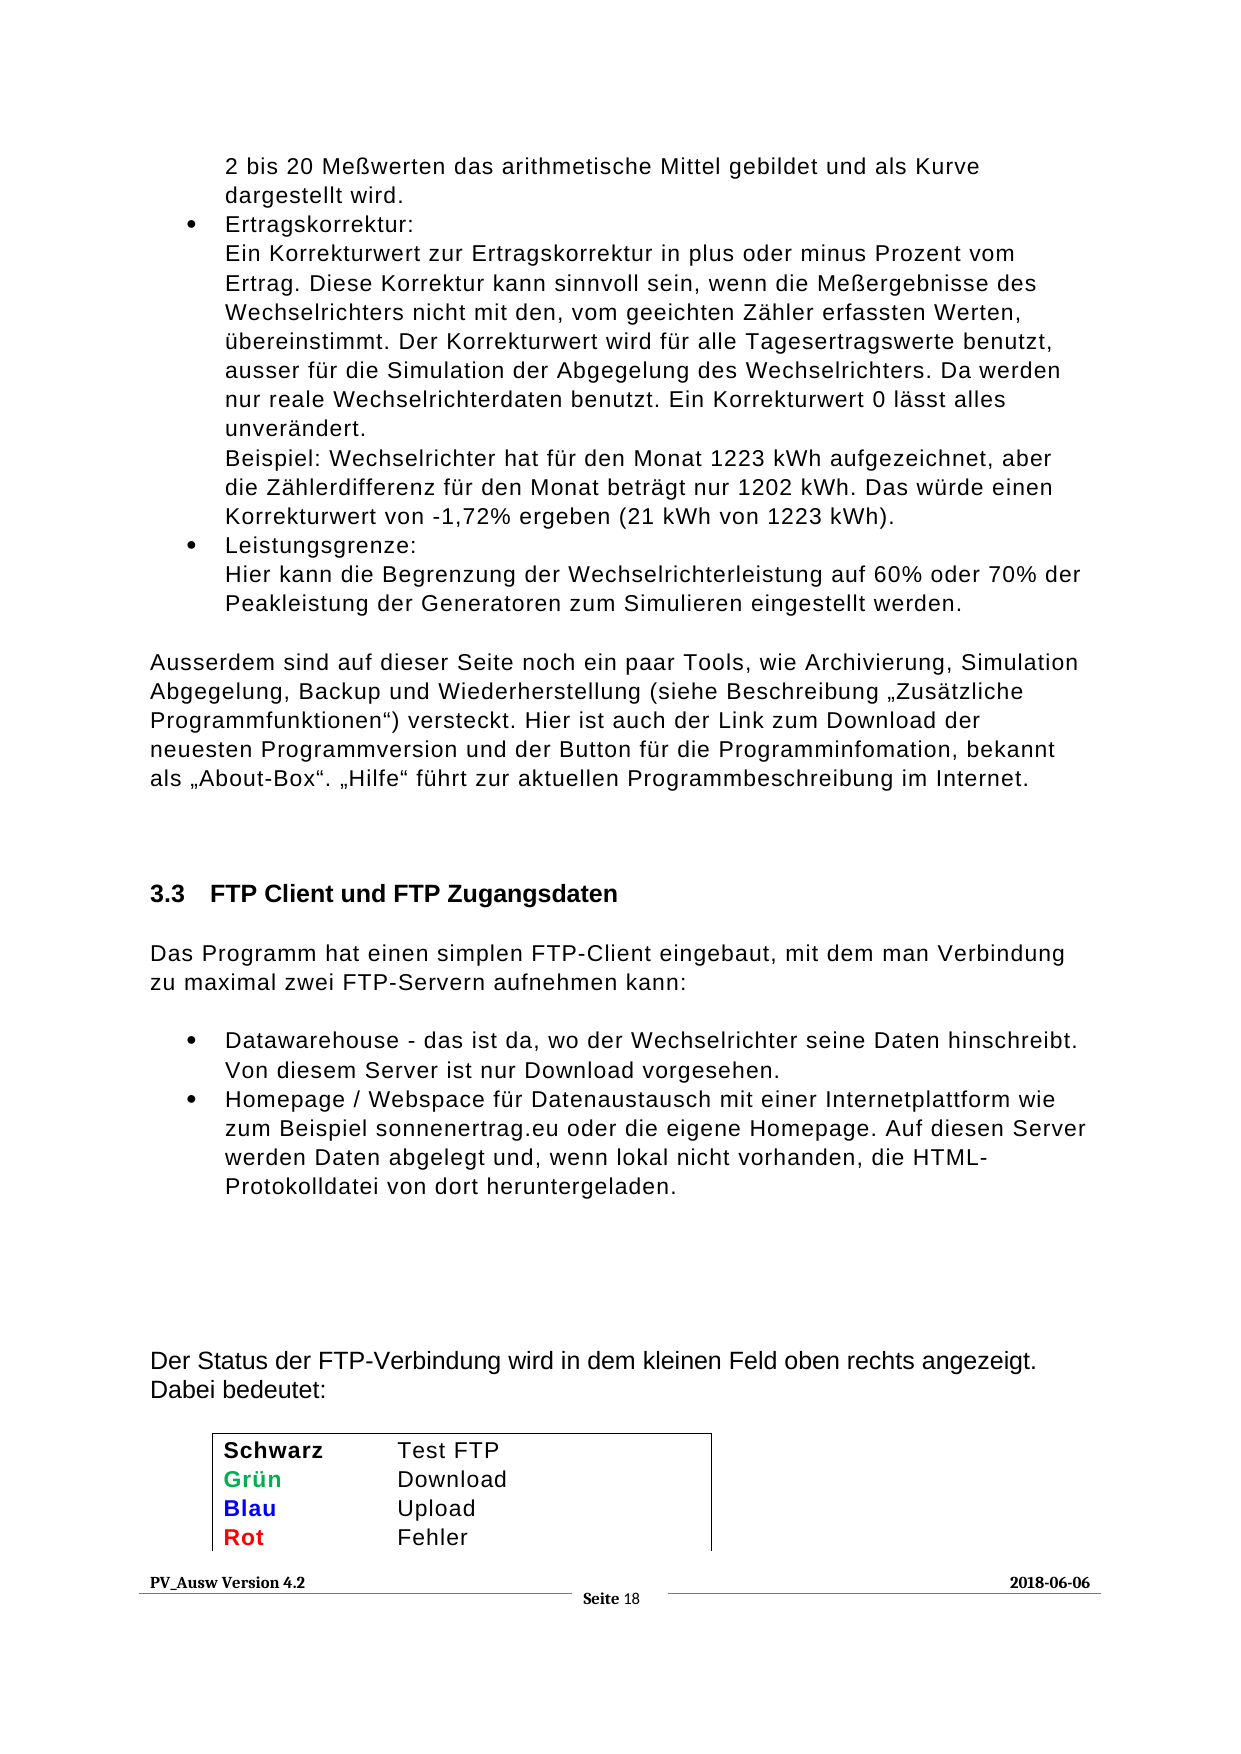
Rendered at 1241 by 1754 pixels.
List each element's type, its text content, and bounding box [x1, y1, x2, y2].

list 2 bis 20 Meßwerten das arithmetische Mittel gebildet und als Kurve dargestellt wird. [187, 150, 1090, 208]
table_cell Grün [213, 1463, 386, 1492]
text Das Programm hat einen simplen FTP-Client eingebaut, mit dem man Verbindung zu maximal zwei FTP-Servern aufnehmen kann: [150, 937, 1090, 995]
text Ausserdem sind auf dieser Seite noch ein paar Tools, wie Archivierung, Simulation Abgegelung, Backup und Wiederherstellung (siehe Beschreibung „Zusätzliche Programmfunktionen“) versteckt. Hier ist auch der Link zum Download der neuesten Programmversion und der Button für die Programminfomation, bekannt als „About-Box“. „Hilfe“ führt zur aktuellen Programmbeschreibung im Internet. [150, 646, 1090, 792]
table_header Schwarz [213, 1434, 386, 1463]
list Homepage / Webspace für Datenaustausch mit einer Internetplattform wie zum Beispiel sonnenertrag.eu oder die eigene Homepage. Auf diesen Server werden Daten abgelegt und, wenn lokal nicht vorhanden, die HTML-Protokolldatei von dort heruntergeladen. [187, 1083, 1090, 1199]
table_header Test FTP [386, 1434, 711, 1463]
subtitle FTP Client und FTP Zugangsdaten [150, 879, 1090, 908]
text Der Status der FTP-Verbindung wird in dem kleinen Feld oben rechts angezeigt. Dabei bedeutet: [150, 1345, 1090, 1404]
table_cell Rot [213, 1521, 386, 1551]
table_cell Blau [213, 1492, 386, 1521]
table_cell Fehler [386, 1521, 711, 1551]
list Datawarehouse - das ist da, wo der Wechselrichter seine Daten hinschreibt. Von diesem Server ist nur Download vorgesehen. [187, 1024, 1090, 1083]
list Leistungsgrenze: Hier kann die Begrenzung der Wechselrichterleistung auf 60% oder 70% der Peakleistung der Generatoren zum Simulieren eingestellt werden. [187, 529, 1090, 617]
list Ertragskorrektur: Ein Korrekturwert zur Ertragskorrektur in plus oder minus Prozent vom Ertrag. Diese Korrektur kann sinnvoll sein, wenn die Meßergebnisse des Wechselrichters nicht mit den, vom geeichten Zähler erfassten Werten, übereinstimmt. Der Korrekturwert wird für alle Tagesertragswerte benutzt, ausser für die Simulation der Abgegelung des Wechselrichters. Da werden nur reale Wechselrichterdaten benutzt. Ein Korrekturwert 0 lässt alles unverändert. Beispiel: Wechselrichter hat für den Monat 1223 kWh aufgezeichnet, aber die Zählerdifferenz für den Monat beträgt nur 1202 kWh. Das würde einen Korrekturwert von -1,72% ergeben (21 kWh von 1223 kWh). [187, 208, 1090, 529]
table_cell Upload [386, 1492, 711, 1521]
table_cell Download [386, 1463, 711, 1492]
